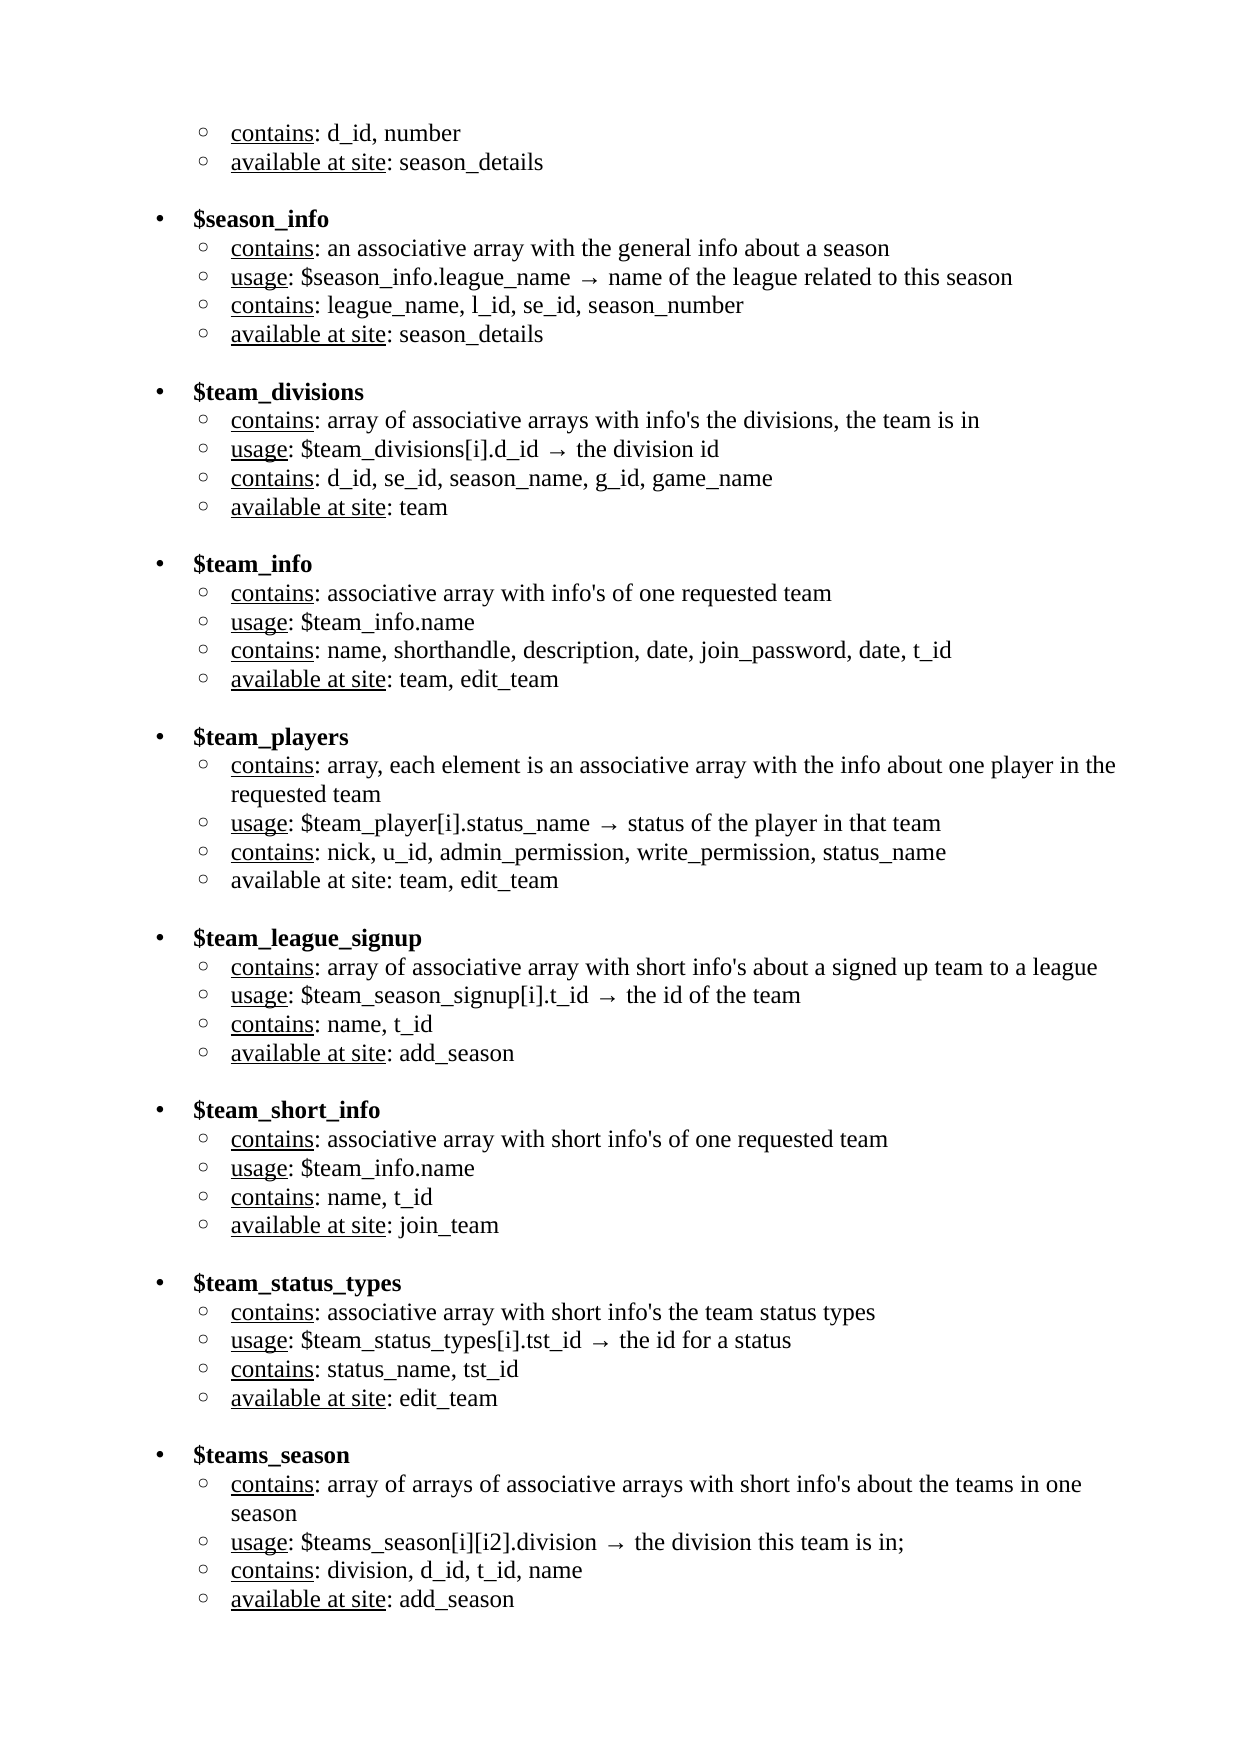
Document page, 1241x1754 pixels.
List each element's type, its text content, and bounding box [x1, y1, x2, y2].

list $team_divisions [156, 377, 1122, 406]
list contains: name, t_id [193, 1182, 1122, 1211]
list available at site: season_details [193, 147, 1122, 176]
list $teams_season [156, 1441, 1122, 1469]
list contains: an associative array with the general info about a season [193, 233, 1122, 262]
list contains: status_name, tst_id [193, 1354, 1122, 1383]
list contains: division, d_id, t_id, name [193, 1556, 1122, 1584]
list $team_info [156, 549, 1122, 578]
list contains: league_name, l_id, se_id, season_number [193, 291, 1122, 319]
list contains: associative array with short info's the team status types [193, 1297, 1122, 1326]
list usage: $team_status_types[i].tst_id → the id for a status [193, 1326, 1122, 1354]
list usage: $team_season_signup[i].t_id → the id of the team [193, 981, 1122, 1009]
list contains: nick, u_id, admin_permission, write_permission, status_name [193, 837, 1122, 866]
list contains: d_id, number [193, 118, 1122, 147]
list usage: $team_player[i].status_name → status of the player in that team [193, 808, 1122, 837]
list contains: d_id, se_id, season_name, g_id, game_name [193, 463, 1122, 492]
list available at site: edit_team [193, 1383, 1122, 1412]
list available at site: season_details [193, 319, 1122, 348]
list available at site: team, edit_team [193, 664, 1122, 693]
list $season_info [156, 204, 1122, 233]
list $team_league_signup [156, 923, 1122, 952]
list contains: associative array with short info's of one requested team [193, 1124, 1122, 1153]
list contains: name, t_id [193, 1009, 1122, 1038]
list $team_status_types [156, 1268, 1122, 1297]
list available at site: add_season [193, 1038, 1122, 1067]
list contains: name, shorthandle, description, date, join_password, date, t_id [193, 636, 1122, 664]
list usage: $teams_season[i][i2].division → the division this team is in; [193, 1527, 1122, 1556]
list available at site: team, edit_team [193, 866, 1122, 894]
list contains: array of arrays of associative arrays with short info's about the teams in one season [193, 1469, 1122, 1527]
list usage: $team_info.name [193, 607, 1122, 636]
list available at site: team [193, 492, 1122, 521]
list contains: associative array with info's of one requested team [193, 578, 1122, 607]
list $team_short_info [156, 1096, 1122, 1124]
list $team_players [156, 722, 1122, 751]
list contains: array of associative arrays with info's the divisions, the team is in [193, 406, 1122, 434]
list available at site: add_season [193, 1584, 1122, 1613]
list usage: $team_divisions[i].d_id → the division id [193, 434, 1122, 463]
list usage: $team_info.name [193, 1153, 1122, 1182]
list contains: array, each element is an associative array with the info about one player in the requested team [193, 751, 1122, 808]
list contains: array of associative array with short info's about a signed up team to a league [193, 952, 1122, 981]
list usage: $season_info.league_name → name of the league related to this season [193, 262, 1122, 291]
list available at site: join_team [193, 1211, 1122, 1239]
